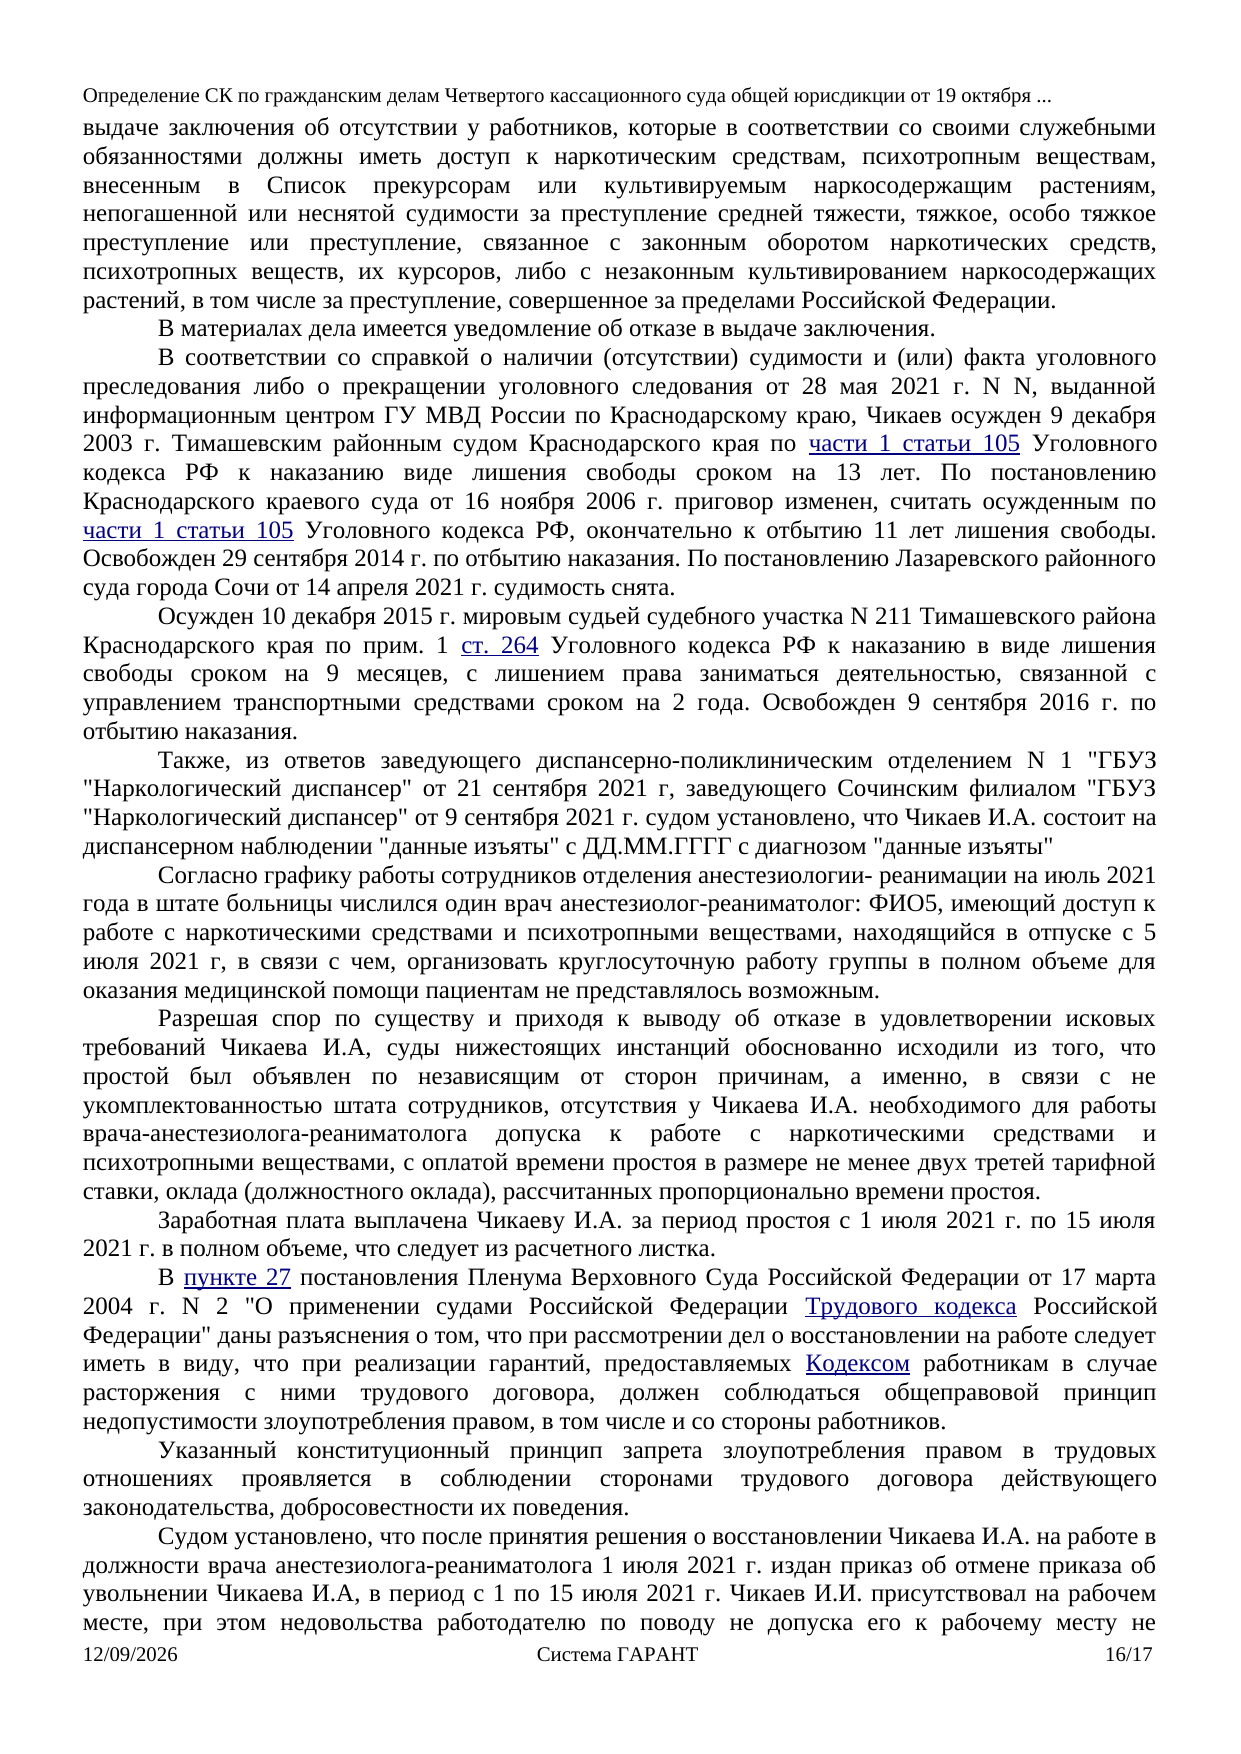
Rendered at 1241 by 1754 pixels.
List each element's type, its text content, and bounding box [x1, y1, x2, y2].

text В материалах дела имеется уведомление об отказе в выдаче заключения. [83, 313, 1157, 342]
text Судом установлено, что после принятия решения о восстановлении Чикаева И.А. на работе в должности врача анестезиолога-реаниматолога 1 июля 2021 г. издан приказ об отмене приказа об увольнении Чикаева И.А, в период с 1 по 15 июля 2021 г. Чикаев И.И. присутствовал на рабочем месте, при этом недовольства работодателю по поводу не допуска его к рабочему месту не [83, 1521, 1157, 1636]
text Указанный конституционный принцип запрета злоупотребления правом в трудовых отношениях проявляется в соблюдении сторонами трудового договора действующего законодательства, добросовестности их поведения. [83, 1435, 1157, 1521]
text В пункте 27 постановления Пленума Верховного Суда Российской Федерации от 17 марта 2004 г. N 2 "О применении судами Российской Федерации Трудового кодекса Российской Федерации" даны разъяснения о том, что при рассмотрении дел о восстановлении на работе следует иметь в виду, что при реализации гарантий, предоставляемых Кодексом работникам в случае расторжения с ними трудового договора, должен соблюдаться общеправовой принцип недопустимости злоупотребления правом, в том числе и со стороны работников. [83, 1262, 1157, 1435]
text В соответствии со справкой о наличии (отсутствии) судимости и (или) факта уголовного преследования либо о прекращении уголовного следования от 28 мая 2021 г. N N, выданной информационным центром ГУ МВД России по Краснодарскому краю, Чикаев осужден 9 декабря 2003 г. Тимашевским районным судом Краснодарского края по части 1 статьи 105 Уголовного кодекса РФ к наказанию виде лишения свободы сроком на 13 лет. По постановлению Краснодарского краевого суда от 16 ноября 2006 г. приговор изменен, считать осужденным по части 1 статьи 105 Уголовного кодекса РФ, окончательно к отбытию 11 лет лишения свободы. Освобожден 29 сентября 2014 г. по отбытию наказания. По постановлению Лазаревского районного суда города Сочи от 14 апреля 2021 г. судимость снята. [83, 342, 1157, 601]
text Заработная плата выплачена Чикаеву И.А. за период простоя с 1 июля 2021 г. по 15 июля 2021 г. в полном объеме, что следует из расчетного листка. [83, 1205, 1157, 1262]
text Осужден 10 декабря 2015 г. мировым судьей судебного участка N 211 Тимашевского района Краснодарского края по прим. 1 ст. 264 Уголовного кодекса РФ к наказанию в виде лишения свободы сроком на 9 месяцев, с лишением права заниматься деятельностью, связанной с управлением транспортными средствами сроком на 2 года. Освобожден 9 сентября 2016 г. по отбытию наказания. [83, 601, 1157, 745]
text выдаче заключения об отсутствии у работников, которые в соответствии со своими служебными обязанностями должны иметь доступ к наркотическим средствам, психотропным веществам, внесенным в Список прекурсорам или культивируемым наркосодержащим растениям, непогашенной или неснятой судимости за преступление средней тяжести, тяжкое, особо тяжкое преступление или преступление, связанное с законным оборотом наркотических средств, психотропных веществ, их курсоров, либо с незаконным культивированием наркосодержащих растений, в том числе за преступление, совершенное за пределами Российской Федерации. [83, 112, 1157, 313]
text Также, из ответов заведующего диспансерно-поликлиническим отделением N 1 "ГБУЗ "Наркологический диспансер" от 21 сентября 2021 г, заведующего Сочинским филиалом "ГБУЗ "Наркологический диспансер" от 9 сентября 2021 г. судом установлено, что Чикаев И.А. состоит на диспансерном наблюдении "данные изъяты" с ДД.ММ.ГГГГ с диагнозом "данные изъяты" [83, 745, 1157, 860]
text Разрешая спор по существу и приходя к выводу об отказе в удовлетворении исковых требований Чикаева И.А, суды нижестоящих инстанций обоснованно исходили из того, что простой был объявлен по независящим от сторон причинам, а именно, в связи с не укомплектованностью штата сотрудников, отсутствия у Чикаева И.А. необходимого для работы врача-анестезиолога-реаниматолога допуска к работе с наркотическими средствами и психотропными веществами, с оплатой времени простоя в размере не менее двух третей тарифной ставки, оклада (должностного оклада), рассчитанных пропорционально времени простоя. [83, 1003, 1157, 1205]
text Согласно графику работы сотрудников отделения анестезиологии- реанимации на июль 2021 года в штате больницы числился один врач анестезиолог-реаниматолог: ФИО5, имеющий доступ к работе с наркотическими средствами и психотропными веществами, находящийся в отпуске с 5 июля 2021 г, в связи с чем, организовать круглосуточную работу группы в полном объеме для оказания медицинской помощи пациентам не представлялось возможным. [83, 860, 1157, 1003]
